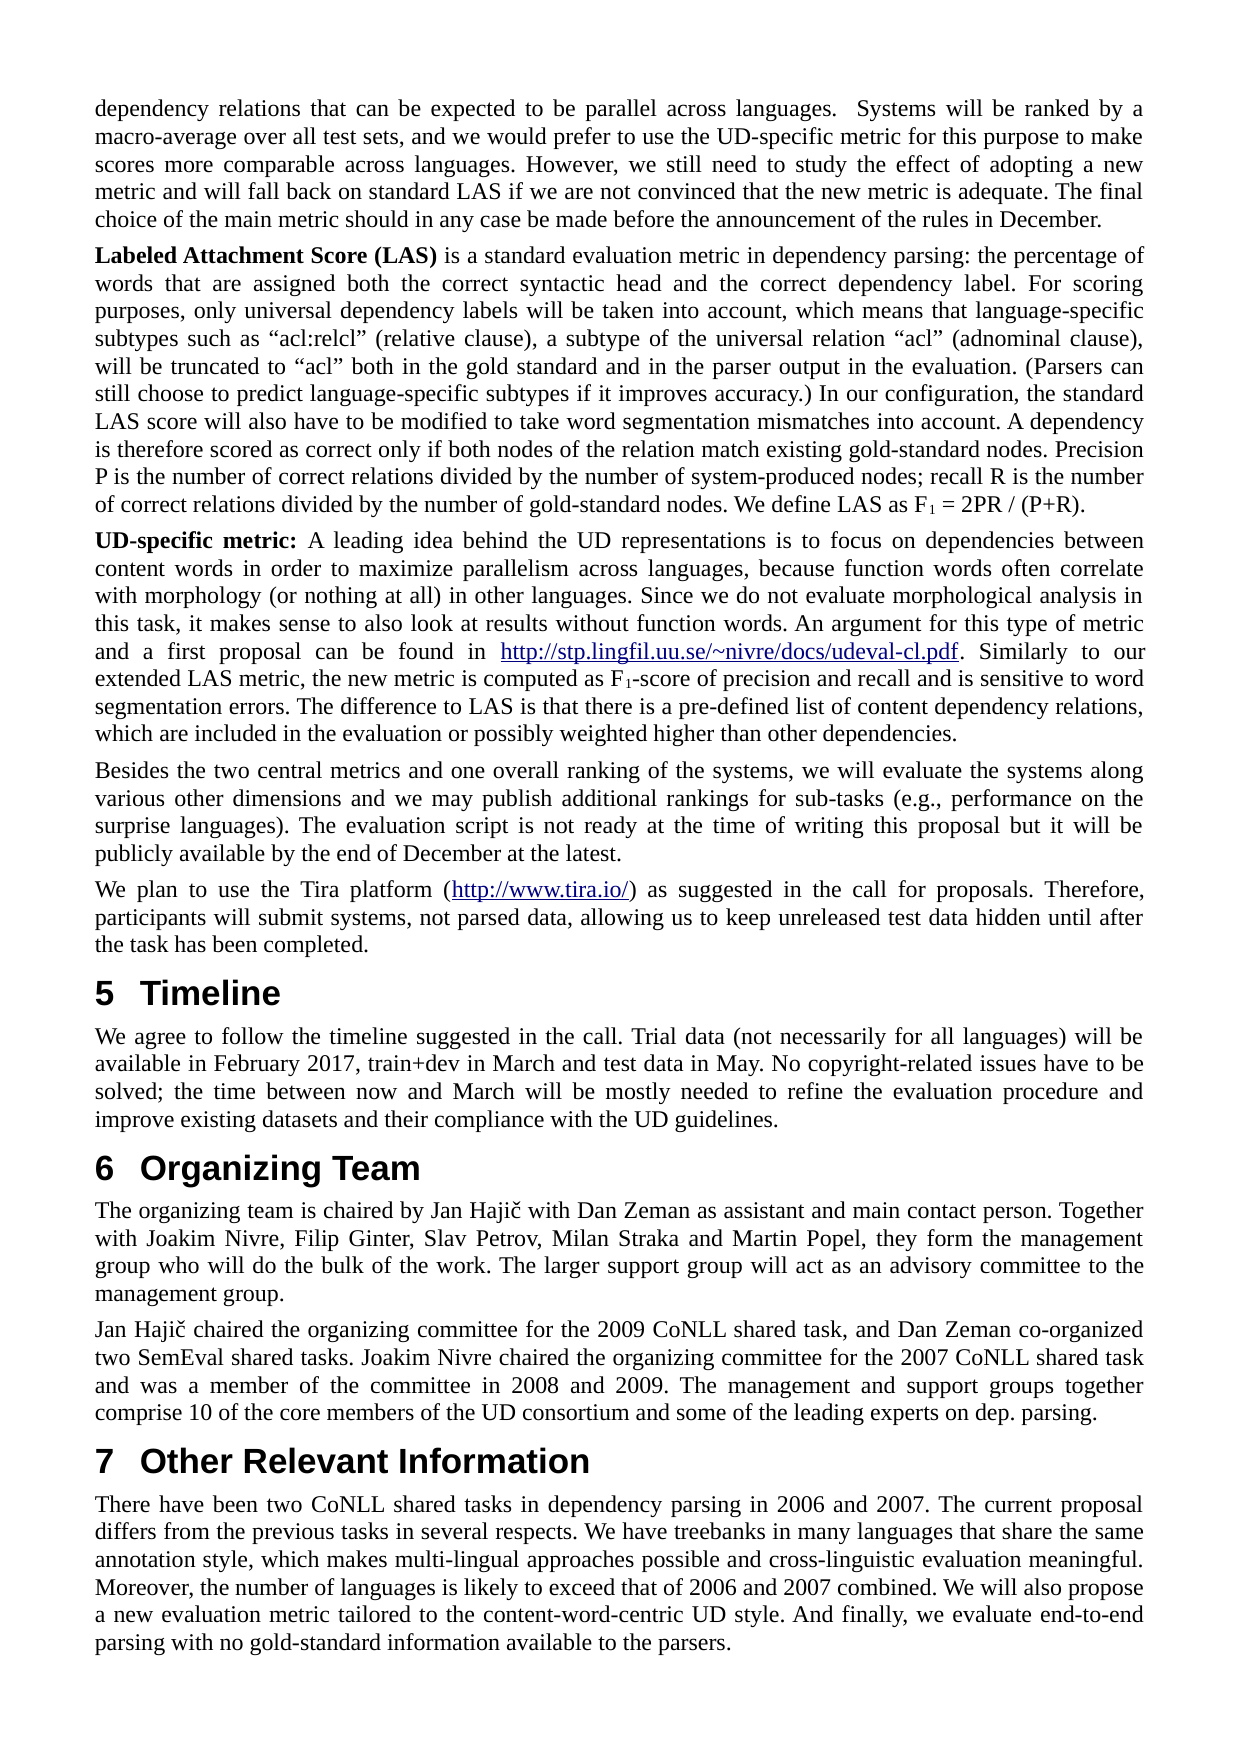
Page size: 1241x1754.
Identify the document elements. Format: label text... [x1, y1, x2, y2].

subtitle Organizing Team [94, 1147, 1146, 1187]
subtitle Other Relevant Information [94, 1441, 1146, 1481]
subtitle Timeline [94, 973, 1146, 1013]
text There have been two CoNLL shared tasks in dependency parsing in 2006 and 2007. The current proposal differs from the previous tasks in several respects. We have treebanks in many languages that share the same annotation style, which makes multi-lingual approaches possible and cross-linguistic evaluation meaningful. Moreover, the number of languages is likely to exceed that of 2006 and 2007 combined. We will also propose a new evaluation metric tailored to the content-word-centric UD style. And finally, we evaluate end-to-end parsing with no gold-standard information available to the parsers. [94, 1490, 1146, 1655]
text dependency relations that can be expected to be parallel across languages. Systems will be ranked by a macro-average over all test sets, and we would prefer to use the UD-specific metric for this purpose to make scores more comparable across languages. However, we still need to study the effect of adopting a new metric and will fall back on standard LAS if we are not convinced that the new metric is adequate. The final choice of the main metric should in any case be made before the announcement of the rules in December. [94, 94, 1146, 232]
text UD-specific metric: A leading idea behind the UD representations is to focus on dependencies between content words in order to maximize parallelism across languages, because function words often correlate with morphology (or nothing at all) in other languages. Since we do not evaluate morphological analysis in this task, it makes sense to also look at results without function words. An argument for this type of metric and a first proposal can be found in http://stp.lingfil.uu.se/~nivre/docs/udeval-cl.pdf. Similarly to our extended LAS metric, the new metric is computed as F1-score of precision and recall and is sensitive to word segmentation errors. The difference to LAS is that there is a pre-defined list of content dependency relations, which are included in the evaluation or possibly weighted higher than other dependencies. [94, 526, 1146, 747]
text We plan to use the Tira platform (http://www.tira.io/) as suggested in the call for proposals. Therefore, participants will submit systems, not parsed data, allowing us to keep unreleased test data hidden until after the task has been completed. [94, 875, 1146, 958]
text We agree to follow the timeline suggested in the call. Trial data (not necessarily for all languages) will be available in February 2017, train+dev in March and test data in May. No copyright-related issues have to be solved; the time between now and March will be mostly needed to refine the evaluation procedure and improve existing datasets and their compliance with the UD guidelines. [94, 1022, 1146, 1132]
text Besides the two central metrics and one overall ranking of the systems, we will evaluate the systems along various other dimensions and we may publish additional rankings for sub-tasks (e.g., performance on the surprise languages). The evaluation script is not ready at the time of writing this proposal but it will be publicly available by the end of December at the latest. [94, 756, 1146, 866]
text The organizing team is chaired by Jan Hajič with Dan Zeman as assistant and main contact person. Together with Joakim Nivre, Filip Ginter, Slav Petrov, Milan Straka and Martin Popel, they form the management group who will do the bulk of the work. The larger support group will act as an advisory committee to the management group. [94, 1196, 1146, 1307]
text Labeled Attachment Score (LAS) is a standard evaluation metric in dependency parsing: the percentage of words that are assigned both the correct syntactic head and the correct dependency label. For scoring purposes, only universal dependency labels will be taken into account, which means that language-specific subtypes such as “acl:relcl” (relative clause), a subtype of the universal relation “acl” (adnominal clause), will be truncated to “acl” both in the gold standard and in the parser output in the evaluation. (Parsers can still choose to predict language-specific subtypes if it improves accuracy.) In our configuration, the standard LAS score will also have to be modified to take word segmentation mismatches into account. A dependency is therefore scored as correct only if both nodes of the relation match existing gold-standard nodes. Precision P is the number of correct relations divided by the number of system-produced nodes; recall R is the number of correct relations divided by the number of gold-standard nodes. We define LAS as F1 = 2PR / (P+R). [94, 241, 1146, 517]
text Jan Hajič chaired the organizing committee for the 2009 CoNLL shared task, and Dan Zeman co-organized two SemEval shared tasks. Joakim Nivre chaired the organizing committee for the 2007 CoNLL shared task and was a member of the committee in 2008 and 2009. The management and support groups together comprise 10 of the core members of the UD consortium and some of the leading experts on dep. parsing. [94, 1315, 1146, 1426]
